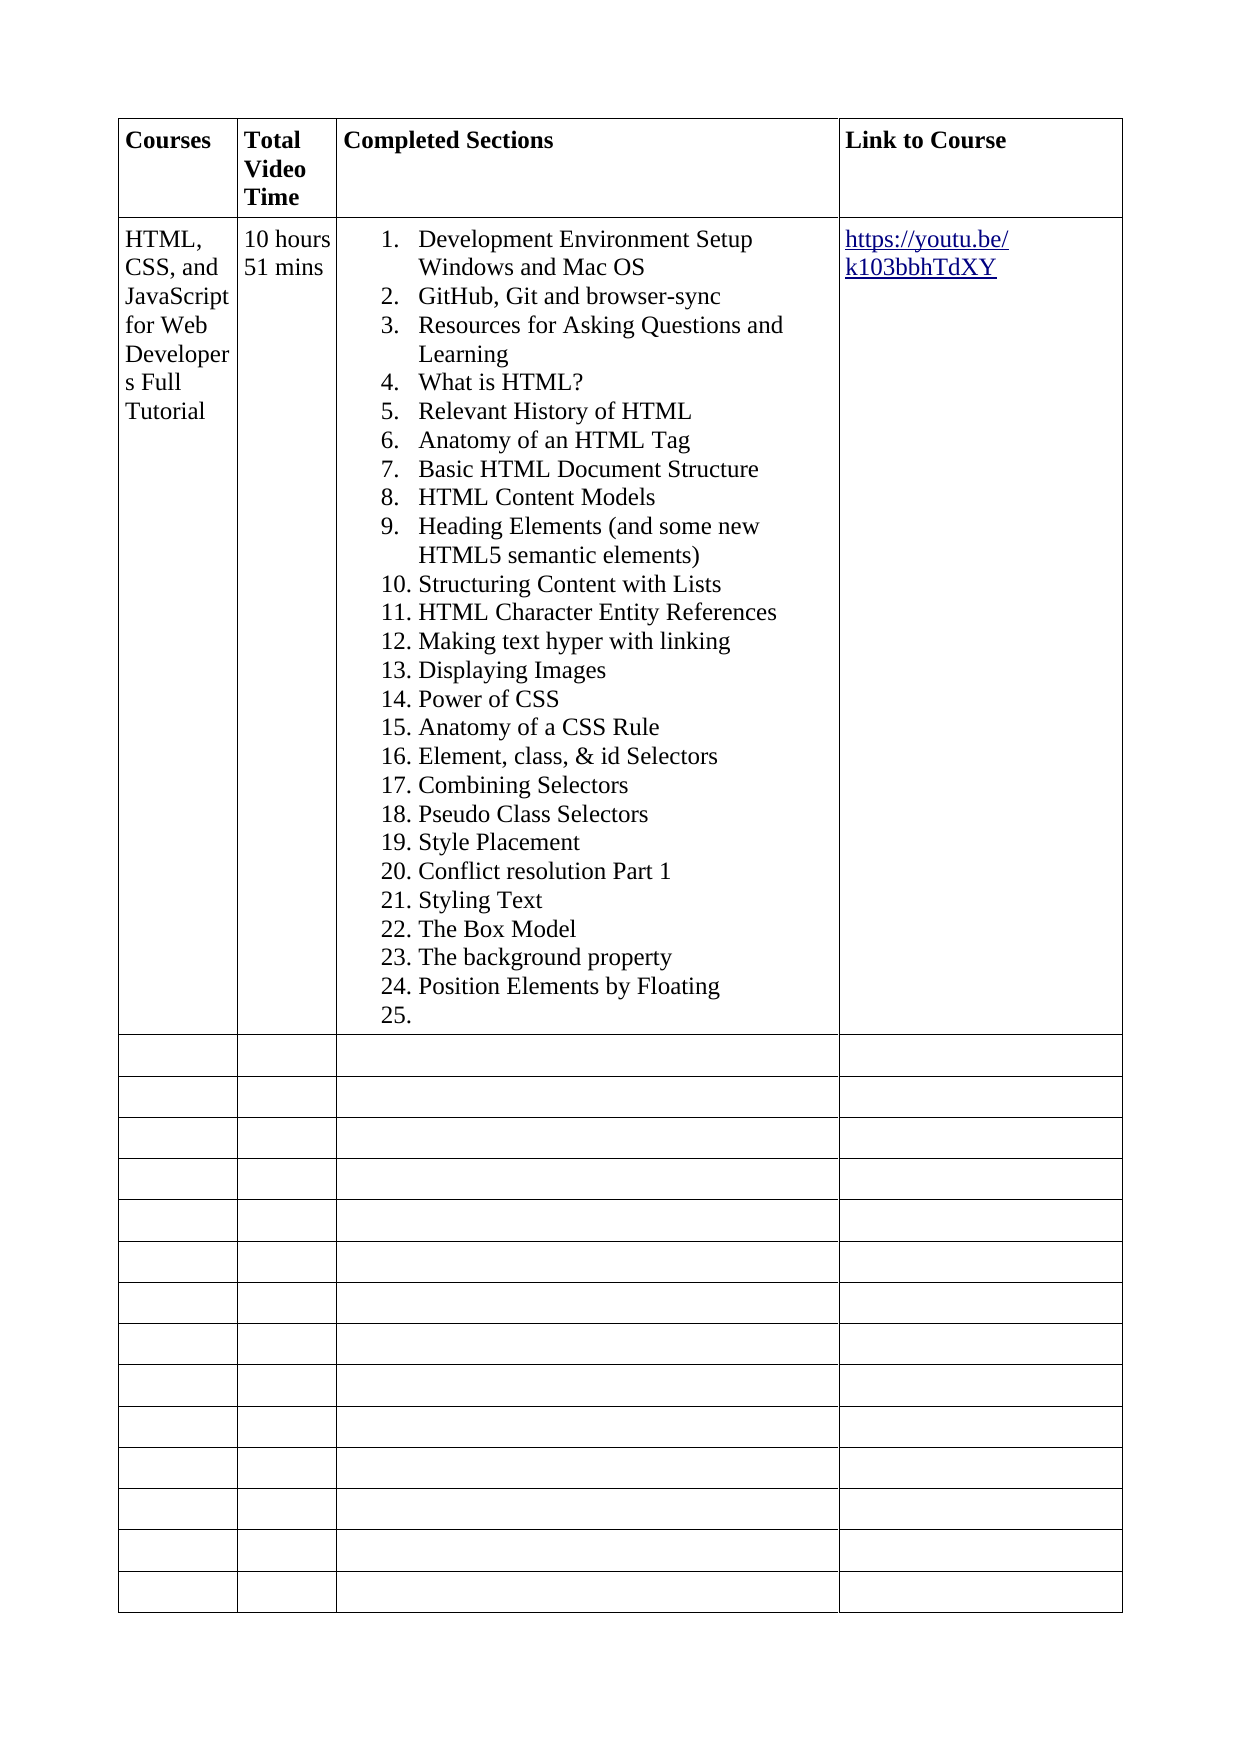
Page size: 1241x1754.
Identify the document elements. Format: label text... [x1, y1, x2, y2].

table_header Total Video Time [238, 119, 336, 217]
table_cell [238, 1530, 336, 1571]
table_cell [119, 1200, 237, 1241]
table_cell [119, 1283, 237, 1323]
table_cell [840, 1448, 1122, 1488]
table_cell [840, 1077, 1122, 1117]
table_cell [238, 1572, 336, 1612]
table_cell [840, 1324, 1122, 1364]
table_cell [238, 1200, 336, 1241]
table_cell Development Environment Setup Windows and Mac OS GitHub, Git and browser-sync Resources for Asking Questions and Learning What is HTML? Relevant History of HTML Anatomy of an HTML Tag Basic HTML Document Structure HTML Content Models Heading Elements (and some new HTML5 semantic elements) Structuring Content with Lists HTML Character Entity References Making text hyper with linking Displaying Images Power of CSS Anatomy of a CSS Rule Element, class, & id Selectors Combining Selectors Pseudo Class Selectors Style Placement Conflict resolution Part 1 Styling Text The Box Model The background property Position Elements by Floating [337, 218, 838, 1034]
table_cell [337, 1530, 838, 1571]
table_cell [337, 1283, 838, 1323]
table_cell [119, 1489, 237, 1529]
table_cell [337, 1035, 838, 1076]
table_header Completed Sections [337, 119, 838, 217]
table_cell [119, 1324, 237, 1364]
table_cell [337, 1365, 838, 1406]
table_cell [238, 1242, 336, 1282]
table_cell [238, 1365, 336, 1406]
table_cell [337, 1407, 838, 1447]
table_cell [840, 1118, 1122, 1158]
table_cell [238, 1118, 336, 1158]
table_cell [238, 1448, 336, 1488]
table_header Courses [119, 119, 237, 217]
table_cell [840, 1489, 1122, 1529]
table_cell [119, 1077, 237, 1117]
table_cell 10 hours 51 mins [238, 218, 336, 1034]
table_cell [238, 1407, 336, 1447]
table_cell [840, 1283, 1122, 1323]
table_cell [840, 1035, 1122, 1076]
table_cell [119, 1118, 237, 1158]
table_cell [119, 1242, 237, 1282]
table_cell [238, 1324, 336, 1364]
table_cell [840, 1407, 1122, 1447]
table_cell [337, 1242, 838, 1282]
table_header Link to Course [840, 119, 1122, 217]
table_cell [337, 1118, 838, 1158]
table_cell [119, 1035, 237, 1076]
table_cell [337, 1077, 838, 1117]
table_cell [119, 1365, 237, 1406]
table_cell [119, 1530, 237, 1571]
table_cell [119, 1448, 237, 1488]
table_cell [337, 1200, 838, 1241]
table_cell [337, 1324, 838, 1364]
table_cell [840, 1200, 1122, 1241]
table_cell [840, 1242, 1122, 1282]
table_cell [119, 1407, 237, 1447]
table_cell [337, 1572, 838, 1612]
table_cell [840, 1530, 1122, 1571]
table_cell [238, 1283, 336, 1323]
table_cell [119, 1572, 237, 1612]
table_cell [119, 1159, 237, 1199]
table_cell [840, 1572, 1122, 1612]
table_cell [337, 1448, 838, 1488]
table_cell HTML, CSS, and JavaScript for Web Developers Full Tutorial [119, 218, 237, 1034]
table_cell [840, 1365, 1122, 1406]
table_cell [238, 1489, 336, 1529]
table_cell [238, 1035, 336, 1076]
table_cell https://youtu.be/k103bbhTdXY [840, 218, 1122, 1034]
table_cell [840, 1159, 1122, 1199]
table_cell [238, 1077, 336, 1117]
table_cell [337, 1159, 838, 1199]
table_cell [337, 1489, 838, 1529]
table_cell [238, 1159, 336, 1199]
